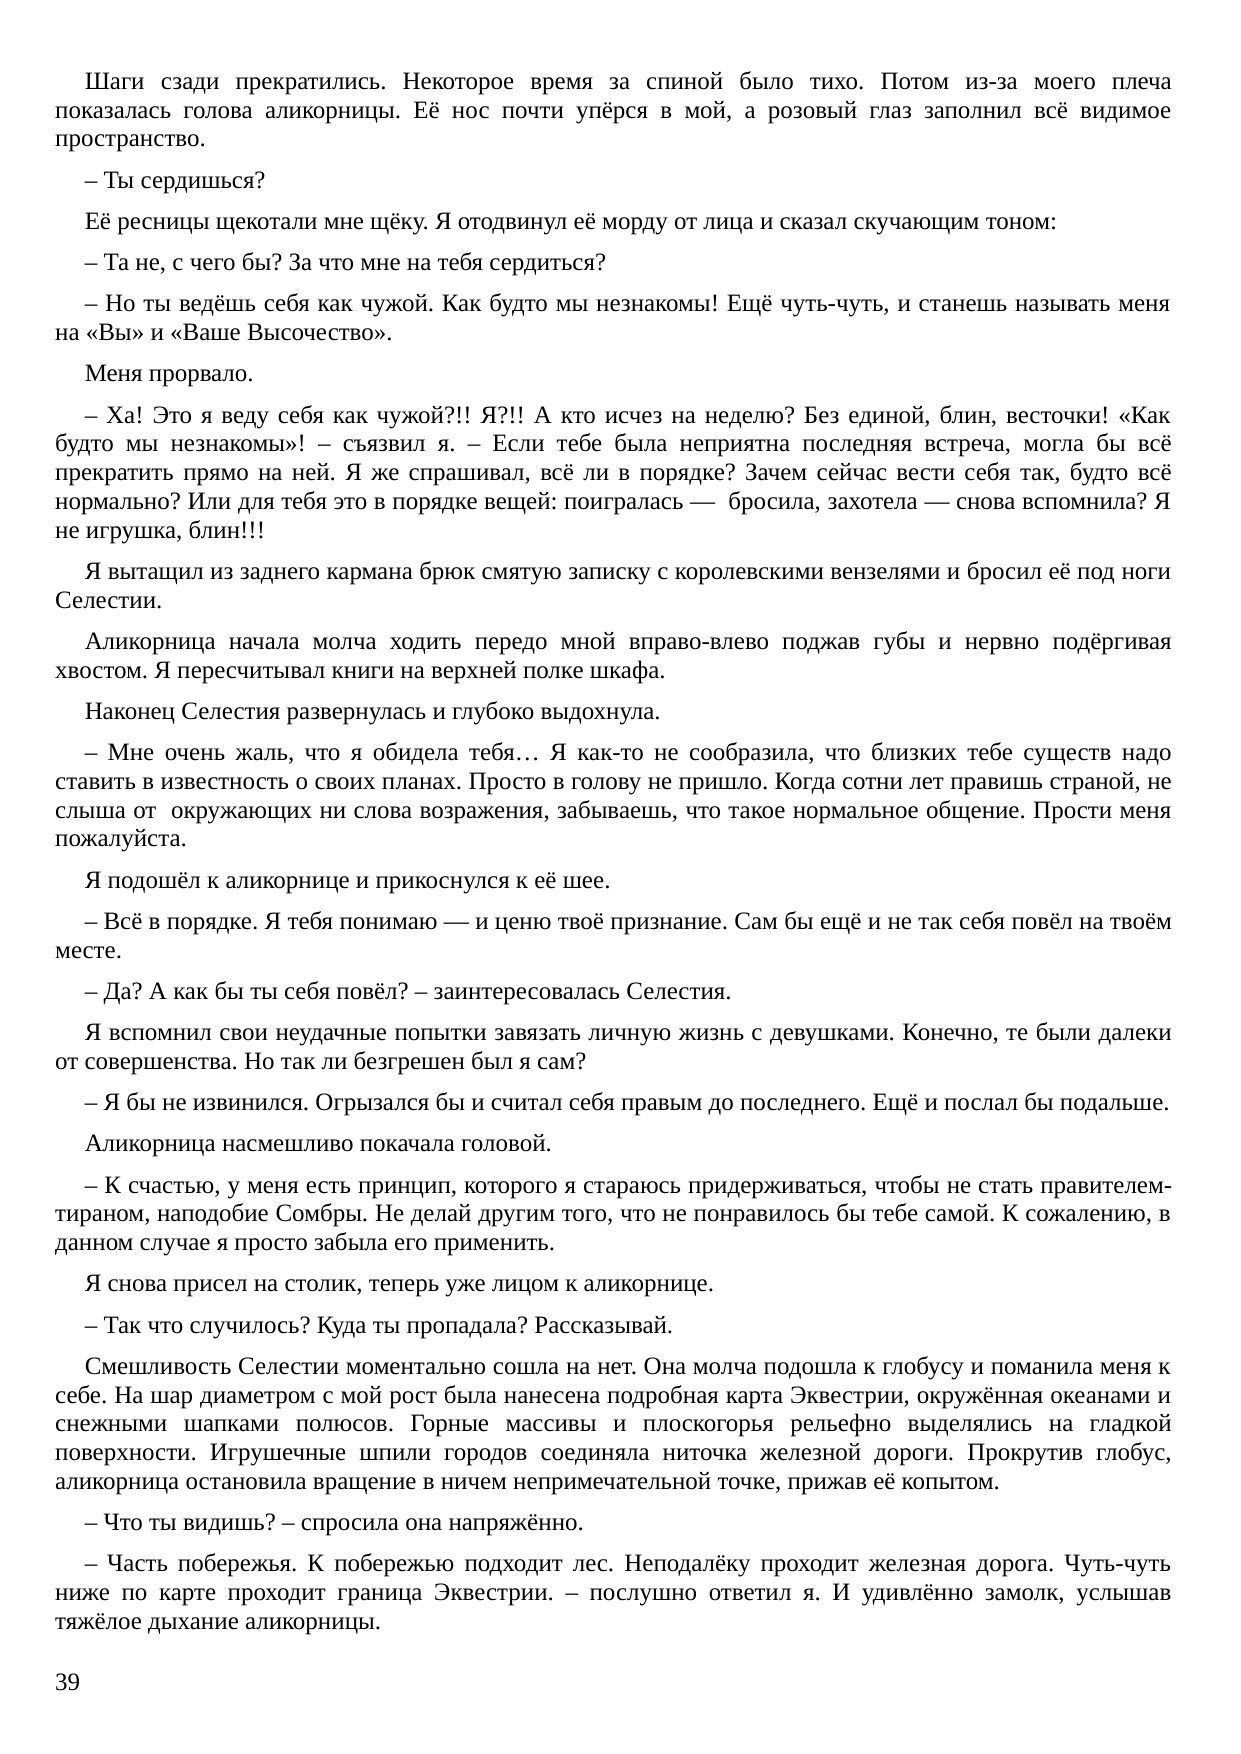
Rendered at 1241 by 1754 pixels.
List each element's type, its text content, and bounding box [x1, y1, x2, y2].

text Аликорница насмешливо покачала головой. [55, 1128, 1173, 1157]
text – Да? А как бы ты себя повёл? – заинтересовалась Селестия. [55, 976, 1173, 1005]
text Я подошёл к аликорнице и прикоснулся к её шее. [55, 865, 1173, 893]
text Наконец Селестия развернулась и глубоко выдохнула. [55, 696, 1173, 725]
text Аликорница начала молча ходить передо мной вправо-влево поджав губы и нервно подёргивая хвостом. Я пересчитывал книги на верхней полке шкафа. [55, 626, 1173, 683]
text – Ты сердишься? [55, 165, 1173, 193]
text Я вытащил из заднего кармана брюк смятую записку с королевскими вензелями и бросил её под ноги Селестии. [55, 556, 1173, 613]
text Её ресницы щекотали мне щёку. Я отодвинул её морду от лица и сказал скучающим тоном: [55, 206, 1173, 235]
text – Мне очень жаль, что я обидела тебя… Я как-то не сообразила, что близких тебе существ надо ставить в известность о своих планах. Просто в голову не пришло. Когда сотни лет правишь страной, не слыша от окружающих ни слова возражения, забываешь, что такое нормальное общение. Прости меня пожалуйста. [55, 737, 1173, 852]
text – К счастью, у меня есть принцип, которого я стараюсь придерживаться, чтобы не стать правителем-тираном, наподобие Сомбры. Не делай другим того, что не понравилось бы тебе самой. К сожалению, в данном случае я просто забыла его применить. [55, 1170, 1173, 1256]
text Я снова присел на столик, теперь уже лицом к аликорнице. [55, 1268, 1173, 1297]
text – Но ты ведёшь себя как чужой. Как будто мы незнакомы! Ещё чуть-чуть, и станешь называть меня на «Вы» и «Ваше Высочество». [55, 288, 1173, 346]
text – Я бы не извинился. Огрызался бы и считал себя правым до последнего. Ещё и послал бы подальше. [55, 1087, 1173, 1116]
text – Ха! Это я веду себя как чужой?!! Я?!! А кто исчез на неделю? Без единой, блин, весточки! «Как будто мы незнакомы»! – съязвил я. – Если тебе была неприятна последняя встреча, могла бы всё прекратить прямо на ней. Я же спрашивал, всё ли в порядке? Зачем сейчас вести себя так, будто всё нормально? Или для тебя это в порядке вещей: поигралась — бросила, захотела — снова вспомнила? Я не игрушка, блин!!! [55, 400, 1173, 543]
text Меня прорвало. [55, 358, 1173, 387]
text Я вспомнил свои неудачные попытки завязать личную жизнь с девушками. Конечно, те были далеки от совершенства. Но так ли безгрешен был я сам? [55, 1017, 1173, 1075]
text – Часть побережья. К побережью подходит лес. Неподалёку проходит железная дорога. Чуть-чуть ниже по карте проходит граница Эквестрии. – послушно ответил я. И удивлённо замолк, услышав тяжёлое дыхание аликорницы. [55, 1548, 1173, 1635]
text – Всё в порядке. Я тебя понимаю — и ценю твоё признание. Сам бы ещё и не так себя повёл на твоём месте. [55, 906, 1173, 963]
text – Что ты видишь? – спросила она напряжённо. [55, 1507, 1173, 1536]
text – Так что случилось? Куда ты пропадала? Рассказывай. [55, 1310, 1173, 1338]
text Смешливость Селестии моментально сошла на нет. Она молча подошла к глобусу и поманила меня к себе. На шар диаметром с мой рост была нанесена подробная карта Эквестрии, окружённая океанами и снежными шапками полюсов. Горные массивы и плоскогорья рельефно выделялись на гладкой поверхности. Игрушечные шпили городов соединяла ниточка железной дороги. Прокрутив глобус, аликорница остановила вращение в ничем непримечательной точке, прижав её копытом. [55, 1351, 1173, 1495]
text – Та не, с чего бы? За что мне на тебя сердиться? [55, 247, 1173, 276]
text Шаги сзади прекратились. Некоторое время за спиной было тихо. Потом из-за моего плеча показалась голова аликорницы. Её нос почти упёрся в мой, а розовый глаз заполнил всё видимое пространство. [55, 66, 1173, 152]
